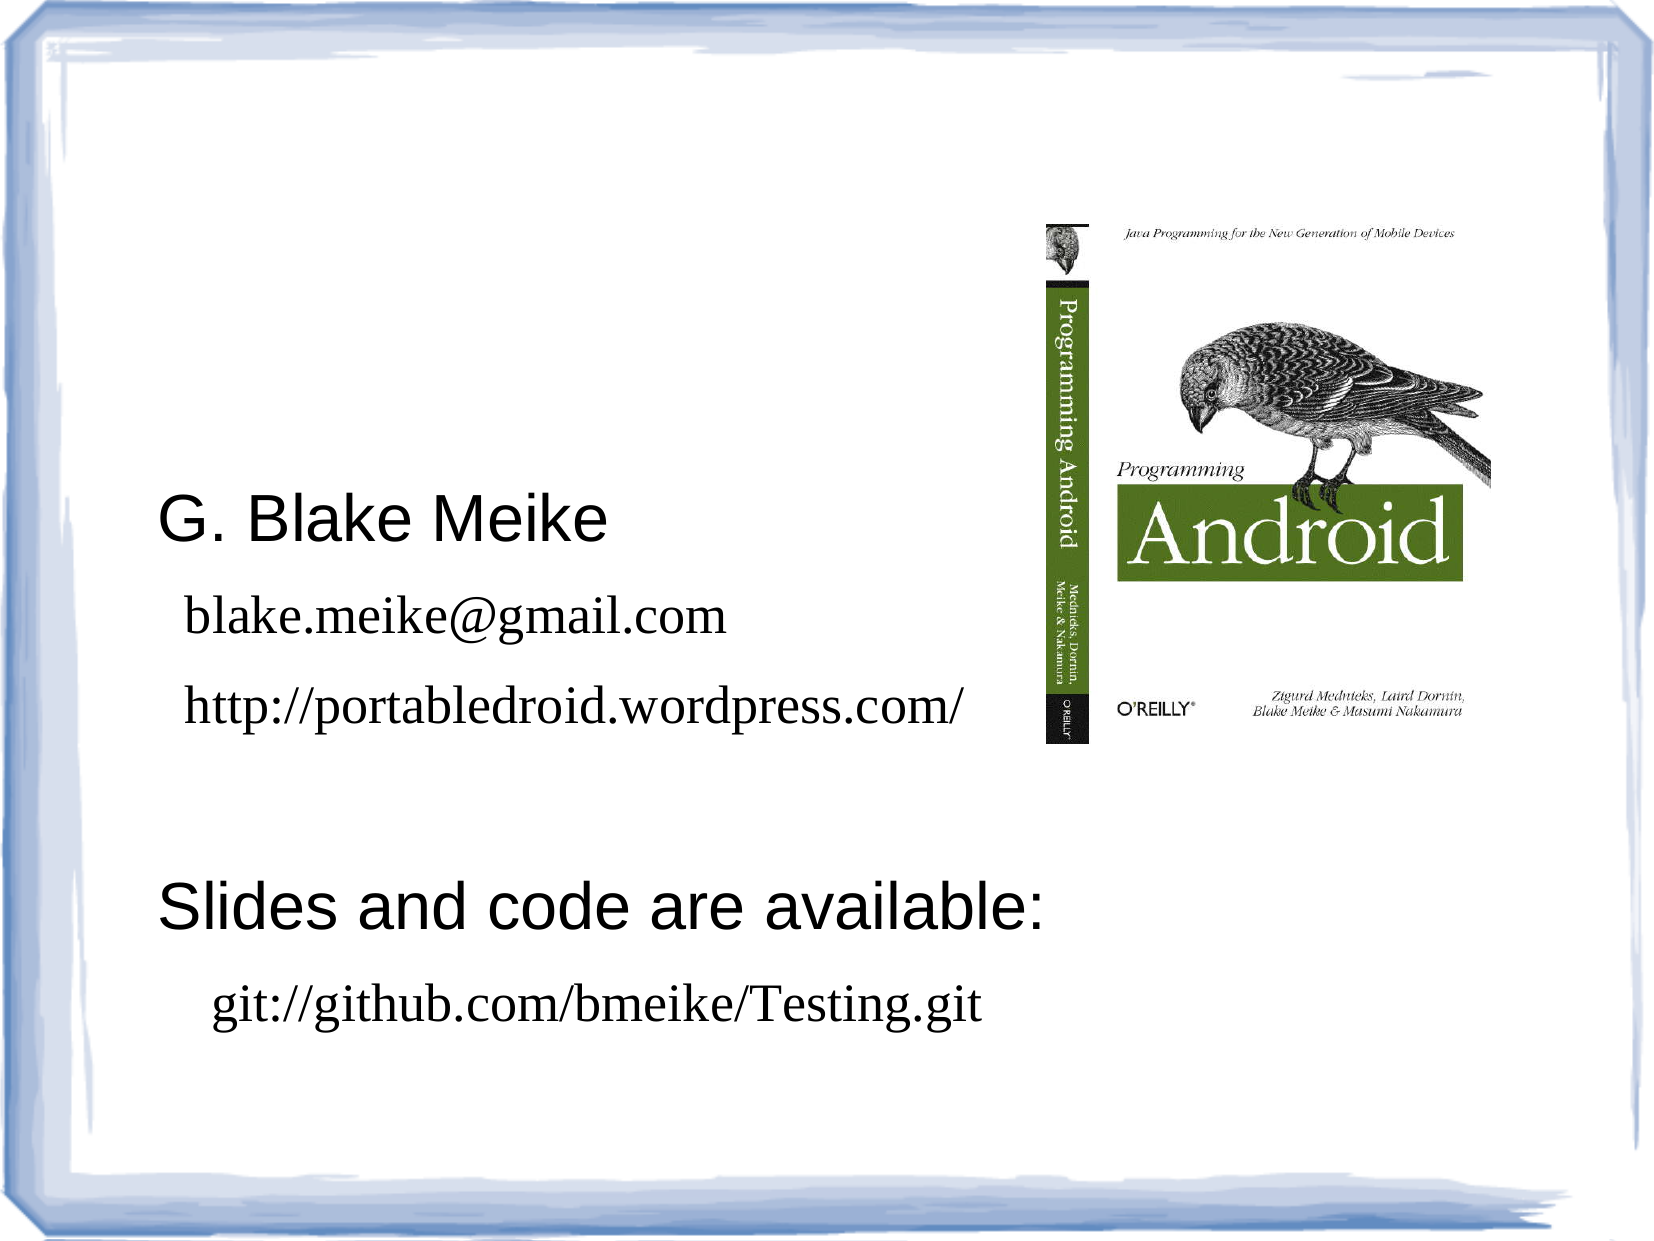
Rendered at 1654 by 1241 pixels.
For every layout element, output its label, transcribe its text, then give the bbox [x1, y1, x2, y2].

list G. Blake Meike blake.meike@gmail.com http://portabledroid.wordpress.com/ Slides and code are available: git://github.com/bmeike/Testing.git [86, 481, 1576, 1138]
picture [0, 0, 1654, 1241]
